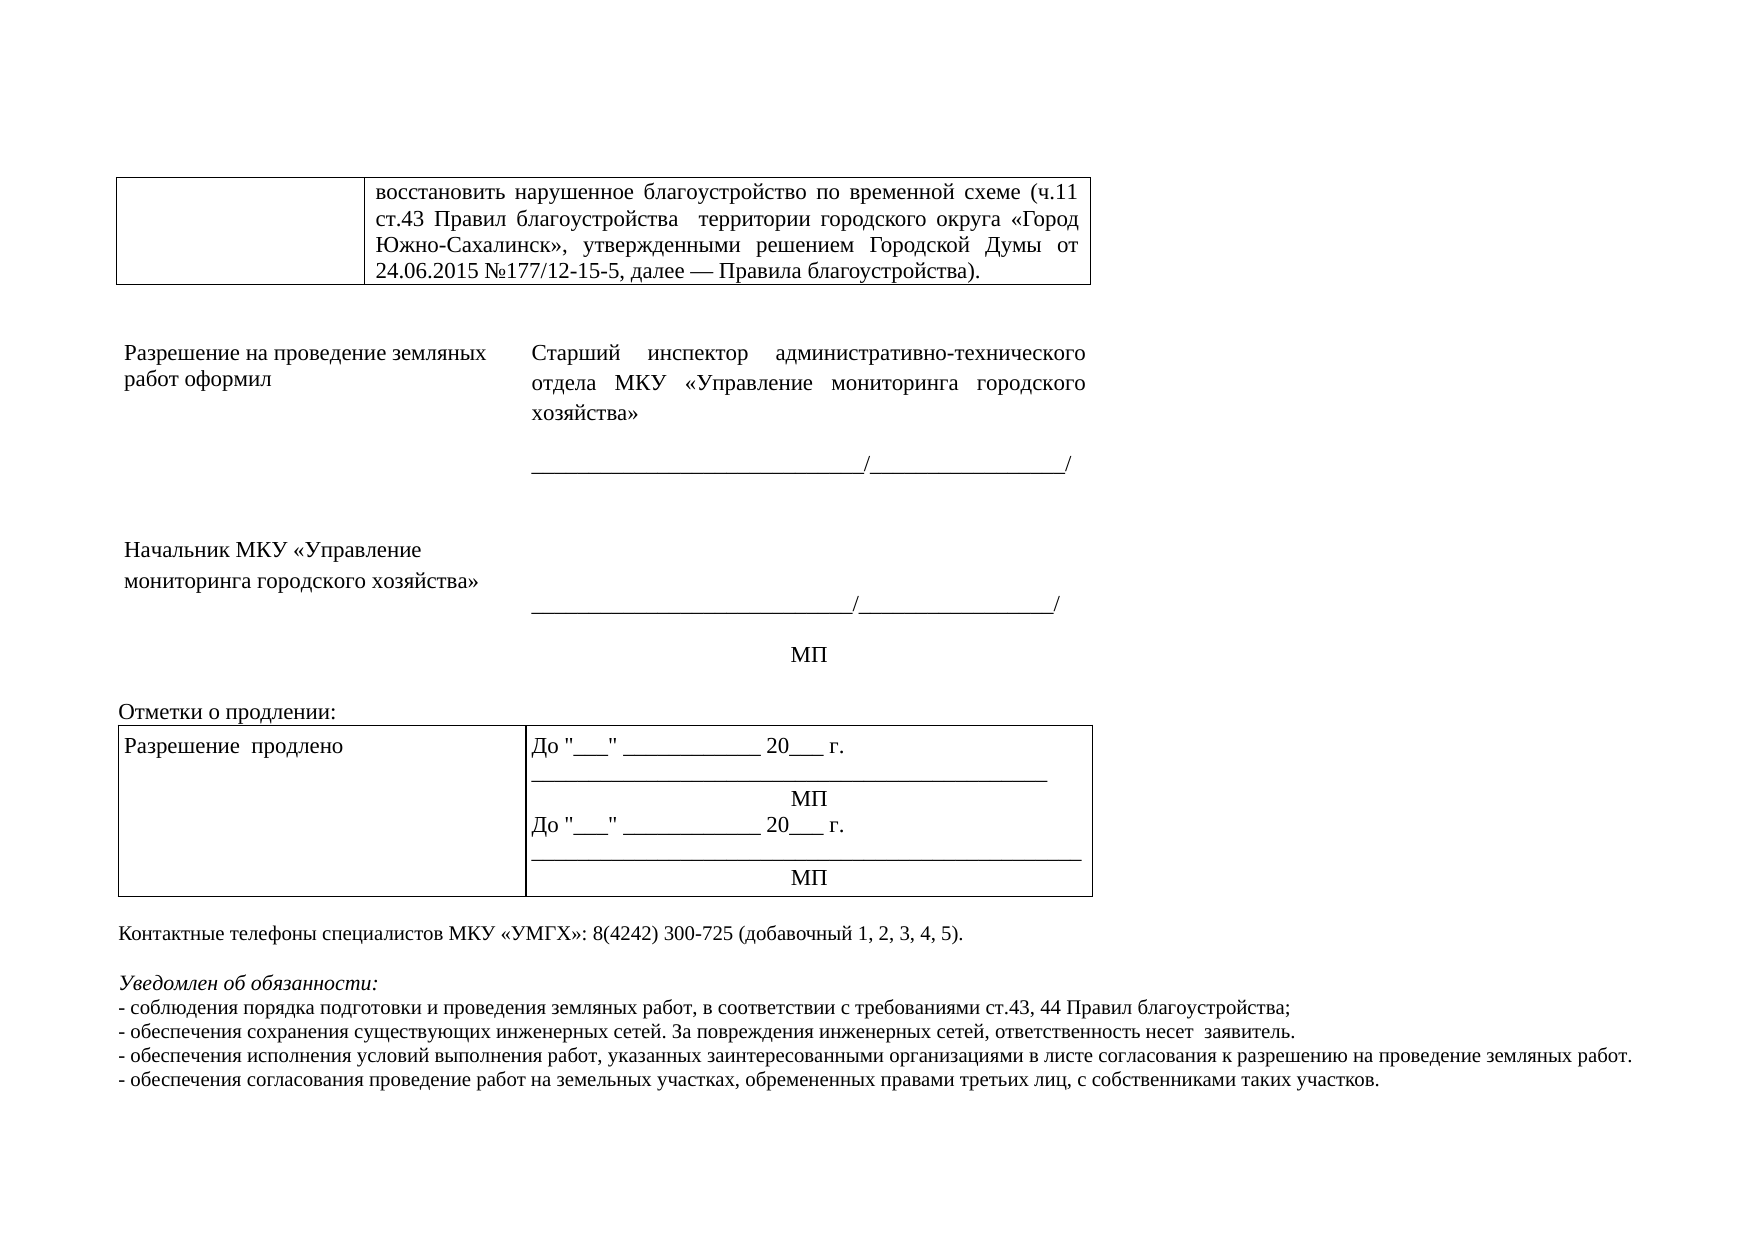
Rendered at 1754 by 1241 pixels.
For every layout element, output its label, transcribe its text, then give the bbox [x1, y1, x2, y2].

table_header Старший инспектор административно-технического отдела МКУ «Управление мониторинга городского хозяйства» _____________________________/_________________/ [526, 333, 1092, 507]
table_header Начальник МКУ «Управление мониторинга городского хозяйства» [118, 531, 526, 698]
text - обеспечения согласования проведение работ на земельных участках, обремененных правами третьих лиц, с собственниками таких участков. [118, 1067, 1636, 1091]
text - соблюдения порядка подготовки и проведения земляных работ, в соответствии с требованиями ст.43, 44 Правил благоустройства; [118, 995, 1636, 1019]
table_header Разрешение на проведение земляных работ оформил [118, 333, 526, 507]
text - обеспечения сохранения существующих инженерных сетей. За повреждения инженерных сетей, ответственность несет заявитель. [118, 1019, 1636, 1043]
table_cell восстановить нарушенное благоустройство по временной схеме (ч.11 ст.43 Правил благоустройства территории городского округа «Город Южно-Сахалинск», утвержденными решением Городской Думы от 24.06.2015 №177/12-15-5, далее — Правила благоустройства). [365, 178, 1090, 284]
text Отметки о продлении: [118, 698, 1636, 724]
text Контактные телефоны специалистов МКУ «УМГХ»: 8(4242) 300-725 (добавочный 1, 2, 3, 4, 5). [118, 921, 1636, 945]
table_header ____________________________/_________________/ МП [526, 531, 1092, 698]
table_cell [117, 178, 364, 284]
table_header Разрешение продлено [119, 726, 525, 896]
table_header До "___" ____________ 20___ г. _____________________________________________ МП До "___" ____________ 20___ г. ________________________________________________ МП [527, 726, 1092, 896]
text Уведомлен об обязанности: [118, 969, 1636, 995]
text - обеспечения исполнения условий выполнения работ, указанных заинтересованными организациями в листе согласования к разрешению на проведение земляных работ. [118, 1043, 1636, 1067]
